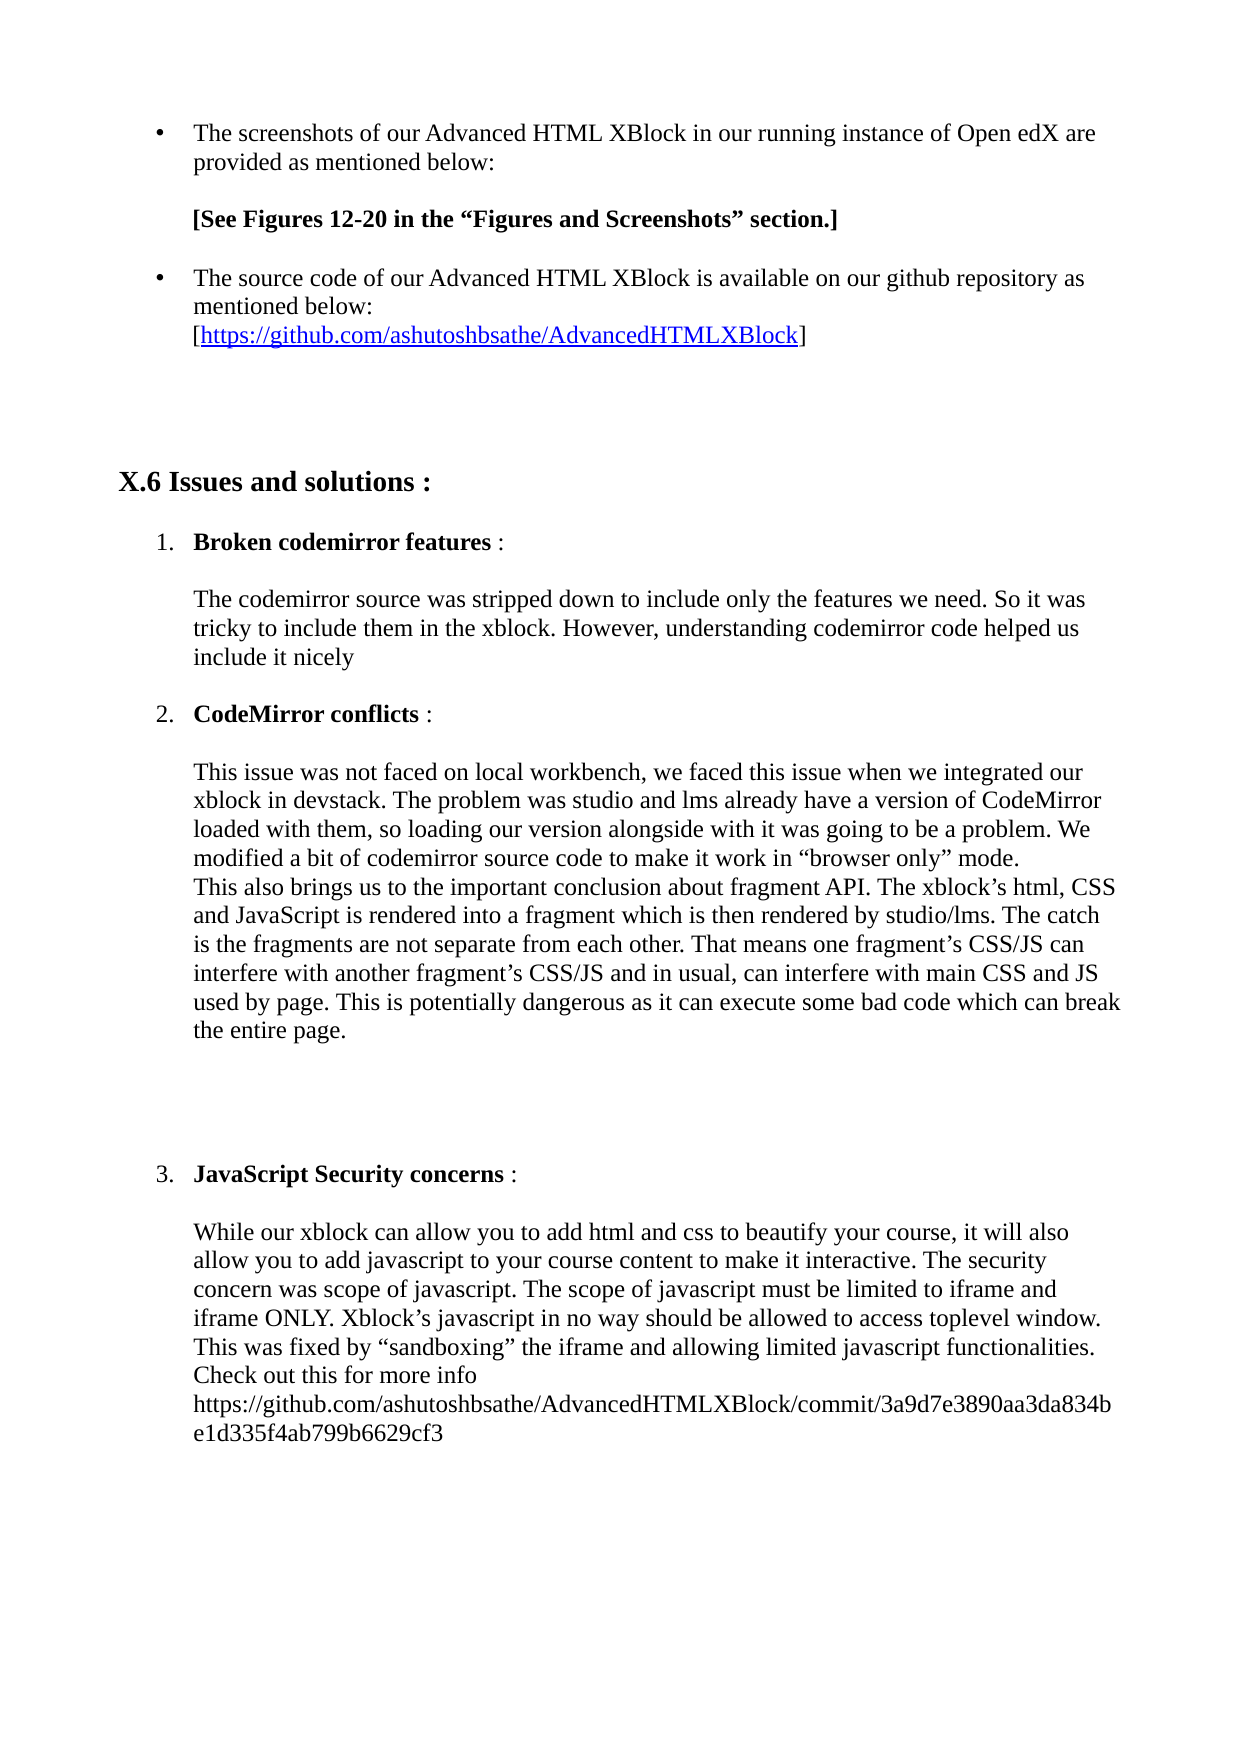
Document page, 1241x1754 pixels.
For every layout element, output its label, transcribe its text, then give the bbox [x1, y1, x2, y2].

list JavaScript Security concerns : [156, 1159, 1122, 1188]
list This issue was not faced on local workbench, we faced this issue when we integrated our xblock in devstack. The problem was studio and lms already have a version of CodeMirror loaded with them, so loading our version alongside with it was going to be a problem. We modified a bit of codemirror source code to make it work in “browser only” mode. [156, 757, 1122, 872]
text X.6 Issues and solutions : [118, 464, 1122, 498]
list Check out this for more info https://github.com/ashutoshbsathe/AdvancedHTMLXBlock/commit/3a9d7e3890aa3da834be1d335f4ab799b6629cf3 [156, 1361, 1122, 1447]
list While our xblock can allow you to add html and css to beautify your course, it will also allow you to add javascript to your course content to make it interactive. The security concern was scope of javascript. The scope of javascript must be limited to iframe and iframe ONLY. Xblock’s javascript in no way should be allowed to access toplevel window. This was fixed by “sandboxing” the iframe and allowing limited javascript functionalities. [156, 1217, 1122, 1361]
list The codemirror source was stripped down to include only the features we need. So it was tricky to include them in the xblock. However, understanding codemirror code helped us include it nicely [156, 584, 1122, 671]
list The source code of our Advanced HTML XBlock is available on our github repository as mentioned below: [156, 263, 1122, 320]
list CodeMirror conflicts : [156, 699, 1122, 728]
text [See Figures 12-20 in the “Figures and Screenshots” section.] [118, 204, 1122, 233]
list This also brings us to the important conclusion about fragment API. The xblock’s html, CSS and JavaScript is rendered into a fragment which is then rendered by studio/lms. The catch is the fragments are not separate from each other. That means one fragment’s CSS/JS can interfere with another fragment’s CSS/JS and in usual, can interfere with main CSS and JS used by page. This is potentially dangerous as it can execute some bad code which can break the entire page. [156, 872, 1122, 1044]
text [https://github.com/ashutoshbsathe/AdvancedHTMLXBlock] [118, 320, 1122, 349]
list Broken codemirror features : [156, 527, 1122, 556]
list The screenshots of our Advanced HTML XBlock in our running instance of Open edX are provided as mentioned below: [156, 118, 1122, 176]
